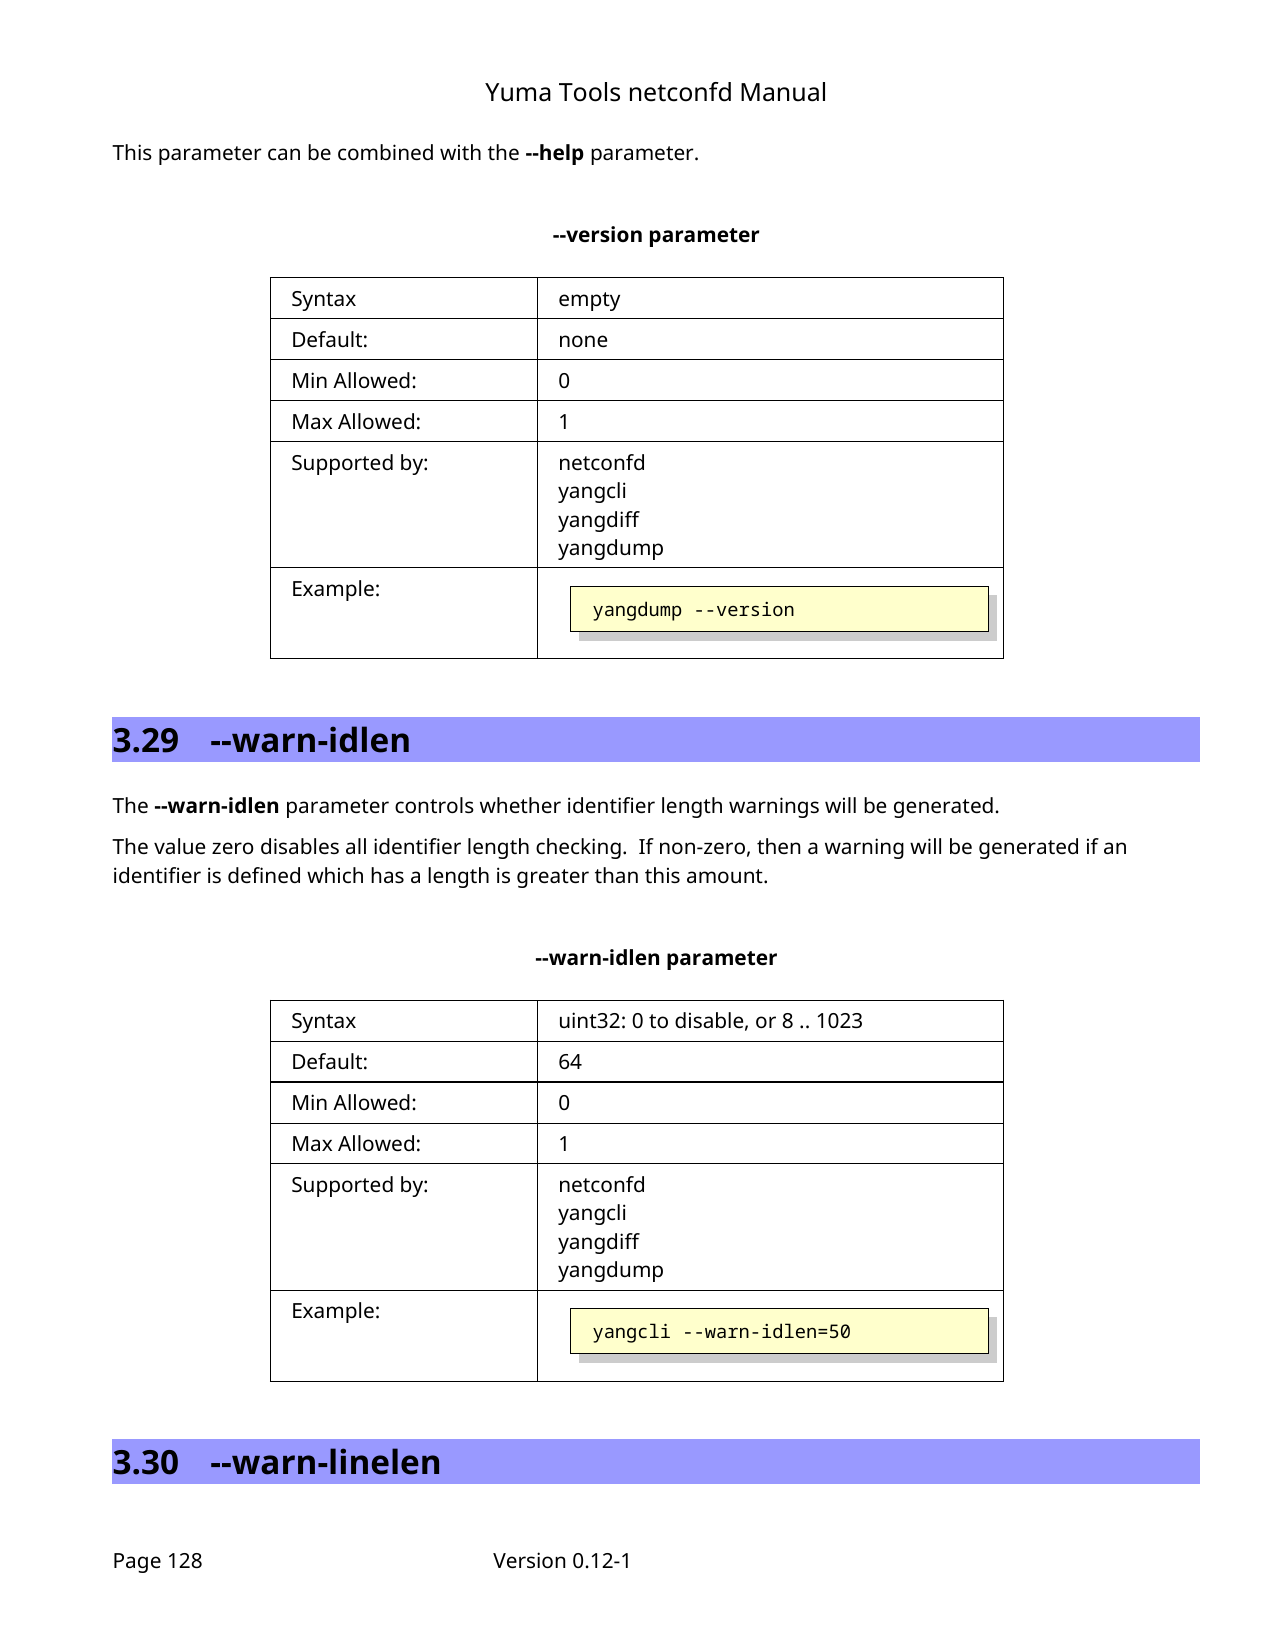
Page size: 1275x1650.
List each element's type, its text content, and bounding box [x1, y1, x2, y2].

table_cell Default: [271, 319, 537, 359]
table_cell Max Allowed: [271, 401, 537, 441]
table_header uint32: 0 to disable, or 8 .. 1023 [538, 1001, 1003, 1041]
table_cell Supported by: [271, 442, 537, 567]
table_cell Max Allowed: [271, 1124, 537, 1163]
table_header empty [538, 278, 1003, 318]
table_cell Supported by: [271, 1164, 537, 1289]
table_cell Example: [271, 1291, 537, 1381]
table_cell 1 [538, 401, 1003, 441]
text This parameter can be combined with the --help parameter. [112, 138, 1200, 167]
table_cell Min Allowed: [271, 1083, 537, 1122]
table_cell Min Allowed: [271, 360, 537, 400]
table_cell netconfd yangcli yangdiff yangdump [538, 442, 1003, 567]
table_header Syntax [271, 278, 537, 318]
text The --warn-idlen parameter controls whether identifier length warnings will be generated. [112, 791, 1200, 820]
table_cell 64 [538, 1042, 1003, 1081]
table_cell 1 [538, 1124, 1003, 1163]
subtitle --warn-linelen [112, 1439, 1200, 1484]
subtitle --warn-idlen [112, 717, 1200, 762]
table_cell 0 [538, 1083, 1003, 1122]
table_cell yangdump --version [538, 568, 1003, 658]
table_cell 0 [538, 360, 1003, 400]
table_cell yangcli --warn-idlen=50 [538, 1291, 1003, 1381]
table_cell netconfd yangcli yangdiff yangdump [538, 1164, 1003, 1289]
table_cell Default: [271, 1042, 537, 1081]
text The value zero disables all identifier length checking. If non-zero, then a warning will be generated if an identifier is defined which has a length is greater than this amount. [112, 832, 1200, 889]
subtitle --version parameter [127, 220, 1185, 249]
table_cell none [538, 319, 1003, 359]
table_header Syntax [271, 1001, 537, 1041]
subtitle --warn-idlen parameter [127, 943, 1185, 971]
table_cell Example: [271, 568, 537, 658]
